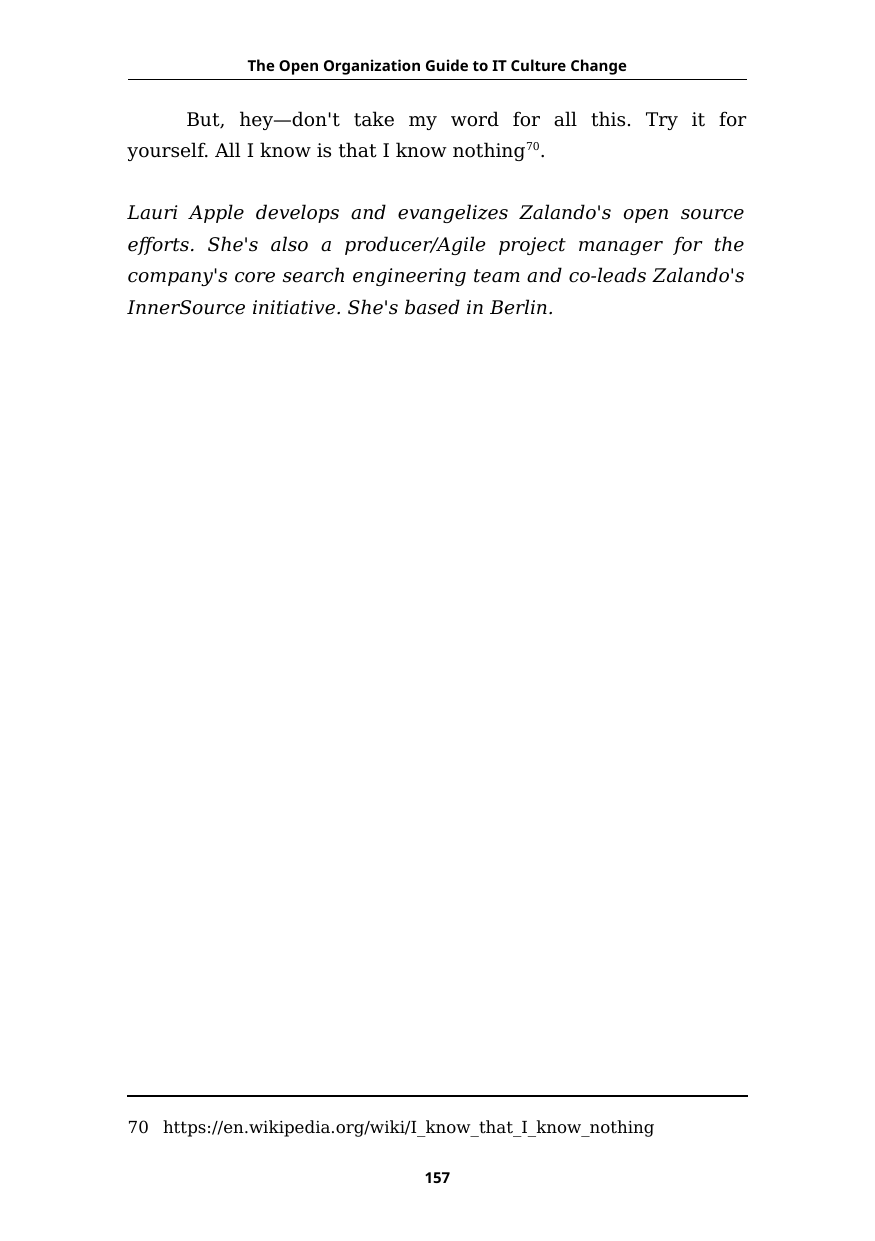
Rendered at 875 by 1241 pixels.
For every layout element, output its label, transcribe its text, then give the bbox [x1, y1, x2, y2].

text Lauri Apple develops and evangelizes Zalando's open source efforts. She's also a producer/Agile project manager for the company's core search engineering team and co-leads Zalando's InnerSource initiative. She's based in Berlin. [127, 202, 747, 319]
text https://en.wikipedia.org/wiki/I_know_that_I_know_nothing [127, 1118, 747, 1138]
text But, hey—don't take my word for all this. Try it for yourself. All I know is that I know nothing. [127, 109, 747, 162]
